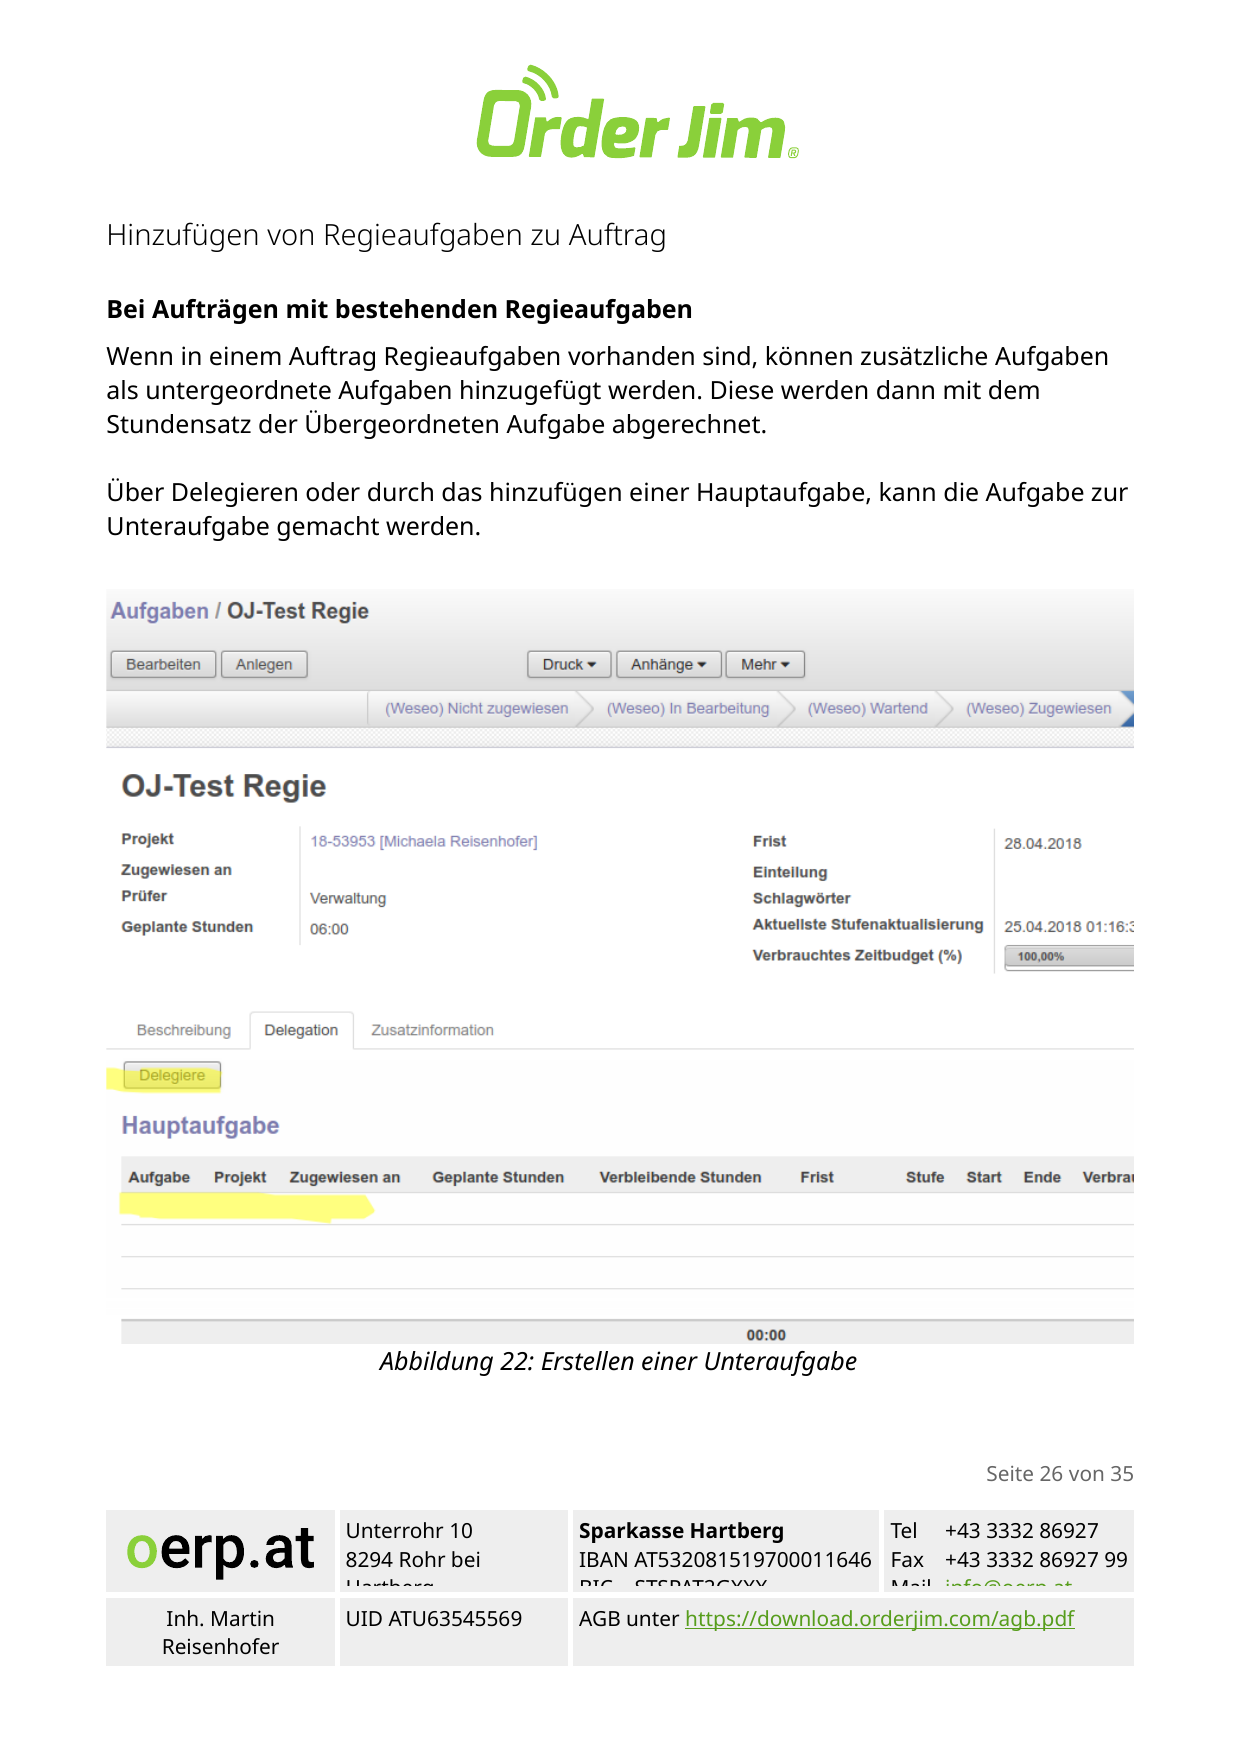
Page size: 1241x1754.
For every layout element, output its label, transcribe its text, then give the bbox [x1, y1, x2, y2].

subtitle Hinzufügen von Regieaufgaben zu Auftrag [106, 214, 1134, 254]
text Abbildung 22: Erstellen einer Unteraufgabe [106, 1344, 1134, 1378]
picture [106, 589, 1134, 1344]
text Über Delegieren oder durch das hinzufügen einer Hauptaufgabe, kann die Aufgabe zur Unteraufgabe gemacht werden. [106, 474, 1134, 543]
subtitle Bei Aufträgen mit bestehenden Regieaufgaben [106, 292, 1134, 326]
text Wenn in einem Auftrag Regieaufgaben vorhanden sind, können zusätzliche Aufgaben als untergeordnete Aufgaben hinzugefügt werden. Diese werden dann mit dem Stundensatz der Übergeordneten Aufgabe abgerechnet. [106, 338, 1134, 441]
